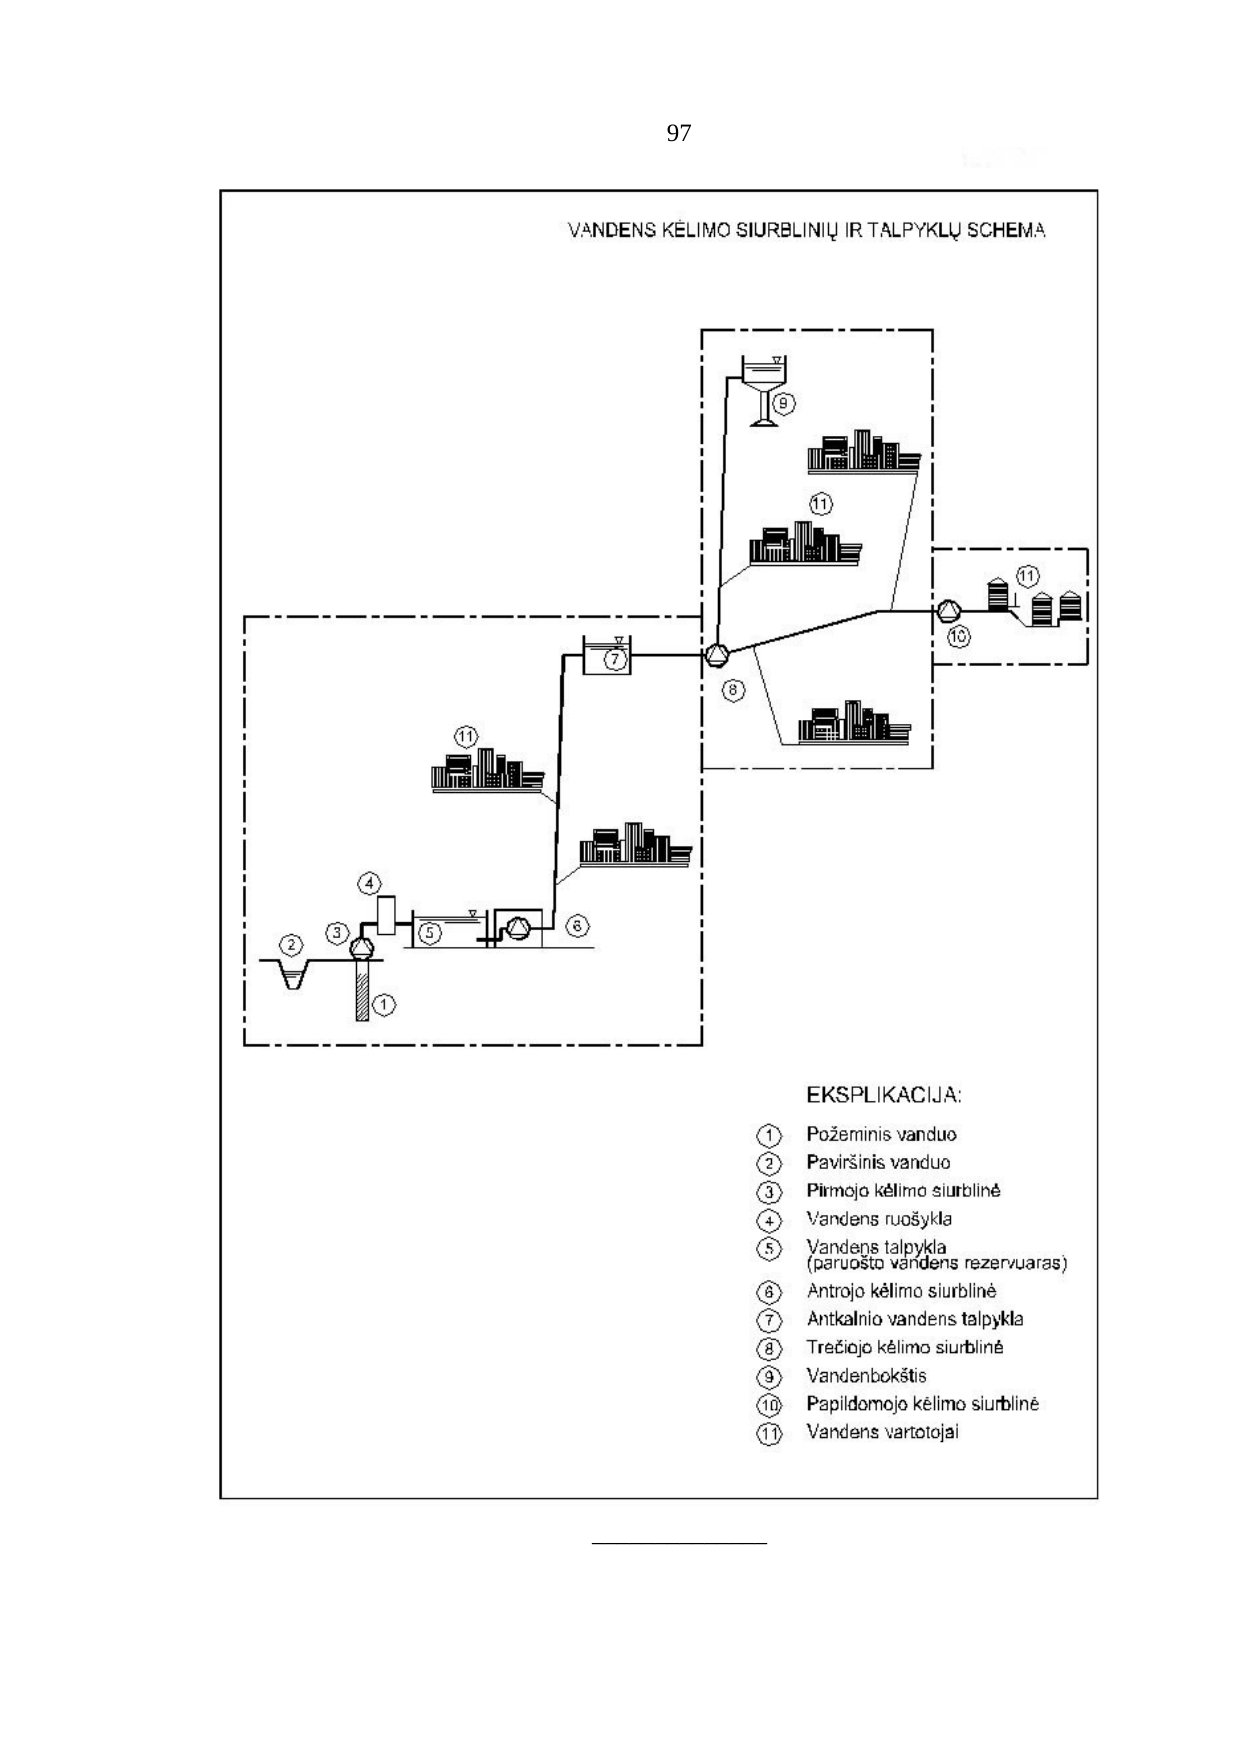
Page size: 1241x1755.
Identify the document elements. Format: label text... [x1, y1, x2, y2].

text ______________ [177, 1518, 1181, 1547]
